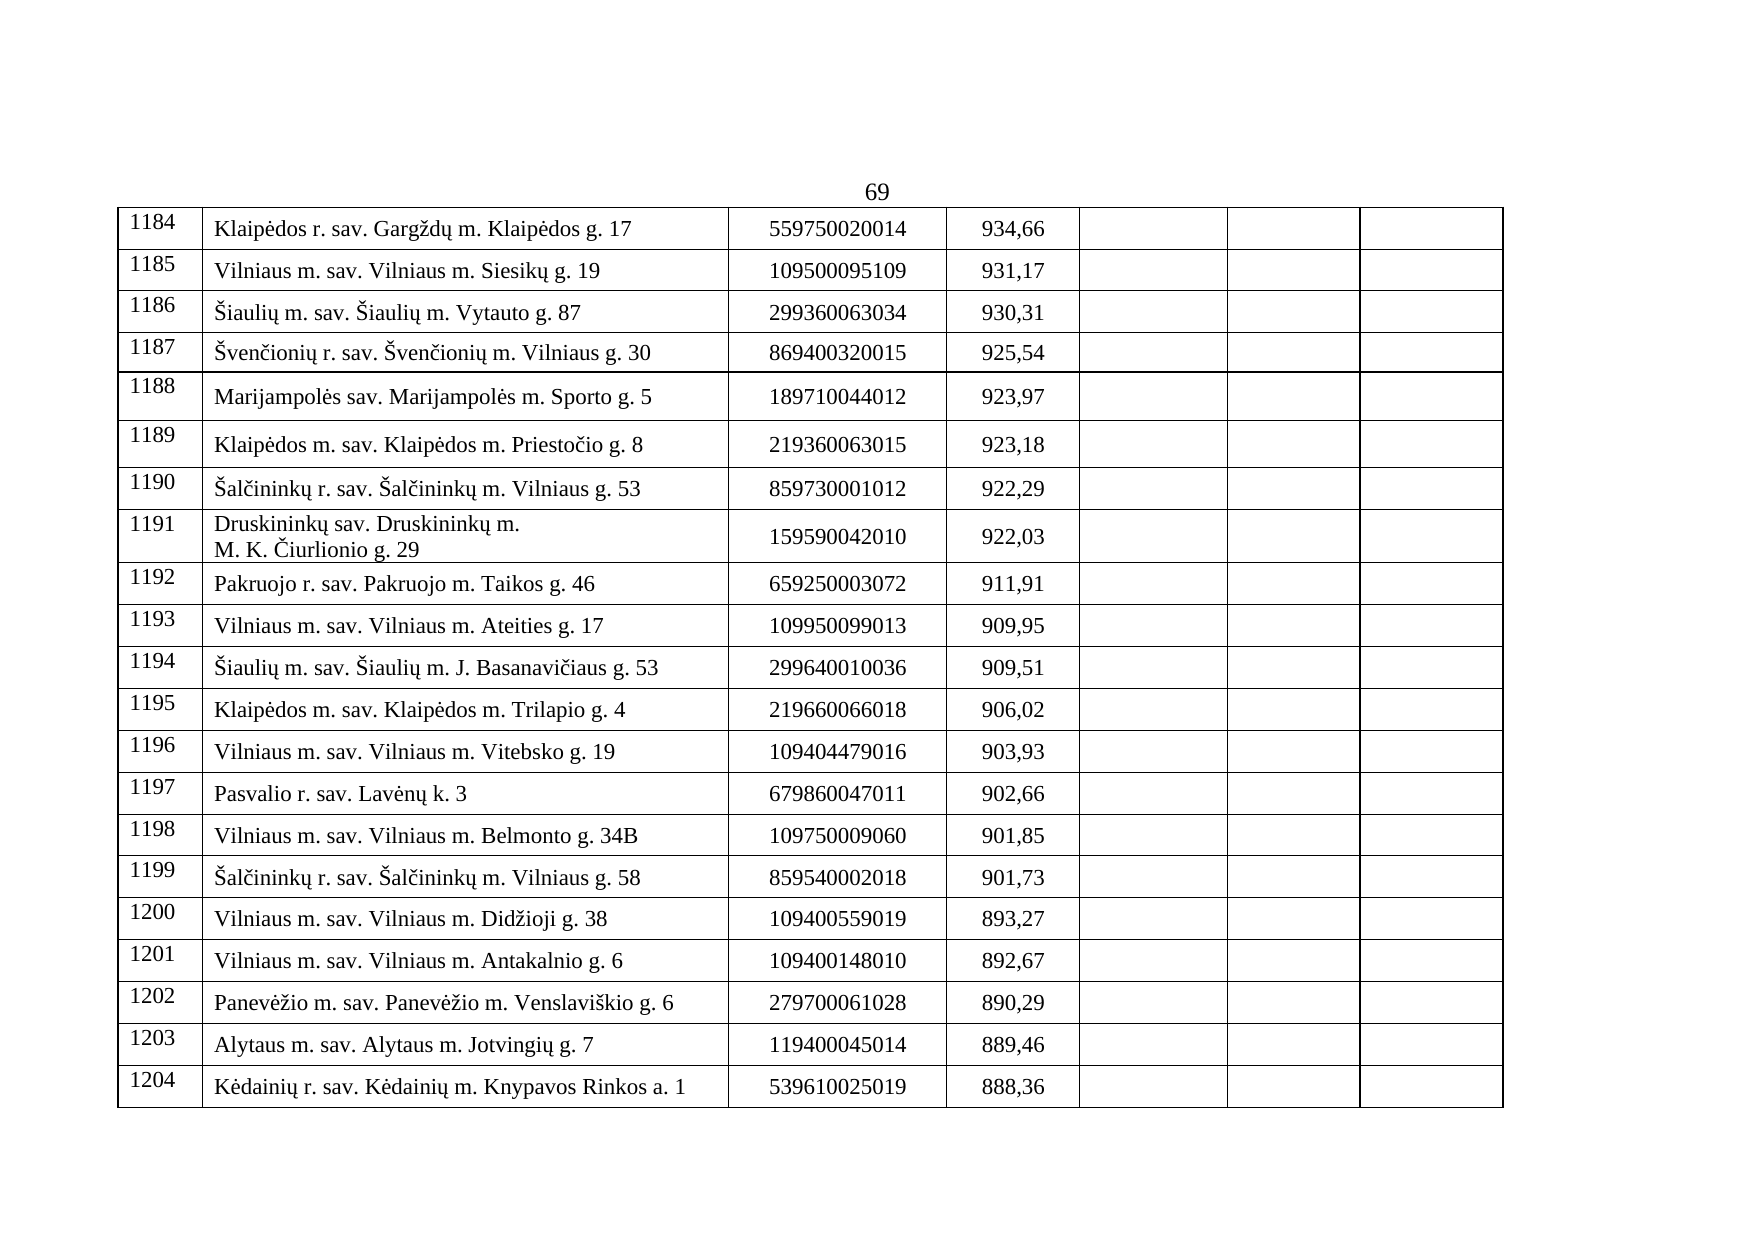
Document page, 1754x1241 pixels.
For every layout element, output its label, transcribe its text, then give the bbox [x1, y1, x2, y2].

table_cell 1192 [119, 563, 202, 604]
table_cell 109950099013 [729, 605, 946, 646]
table_cell 119400045014 [729, 1024, 946, 1065]
table_cell 1195 [119, 689, 202, 730]
table_cell [1228, 815, 1359, 855]
table_cell [1228, 333, 1359, 371]
table_cell 109404479016 [729, 731, 946, 772]
table_cell [1080, 773, 1227, 813]
table_cell 1193 [119, 605, 202, 646]
table_cell 189710044012 [729, 373, 946, 420]
table_cell 1184 [119, 208, 202, 248]
table_cell 923,18 [947, 421, 1079, 467]
table_cell Šiaulių m. sav. Šiaulių m. J. Basanavičiaus g. 53 [203, 647, 728, 688]
table_cell Vilniaus m. sav. Vilniaus m. Ateities g. 17 [203, 605, 728, 646]
table_cell 1202 [119, 982, 202, 1023]
table_cell [1080, 250, 1227, 290]
table_cell Vilniaus m. sav. Vilniaus m. Siesikų g. 19 [203, 250, 728, 290]
table_cell [1228, 898, 1359, 939]
table_cell [1361, 731, 1502, 772]
table_cell 893,27 [947, 898, 1079, 939]
table_cell 903,93 [947, 731, 1079, 772]
table_cell 1203 [119, 1024, 202, 1065]
table_cell [1361, 940, 1502, 981]
table_cell [1361, 856, 1502, 897]
table_cell Vilniaus m. sav. Vilniaus m. Didžioji g. 38 [203, 898, 728, 939]
table_cell 1194 [119, 647, 202, 688]
table_cell 1189 [119, 421, 202, 467]
table_cell Marijampolės sav. Marijampolės m. Sporto g. 5 [203, 373, 728, 420]
table_cell Panevėžio m. sav. Panevėžio m. Venslaviškio g. 6 [203, 982, 728, 1023]
table_cell 1190 [119, 468, 202, 508]
table_cell [1228, 982, 1359, 1023]
table_cell 109750009060 [729, 815, 946, 855]
table_cell 922,03 [947, 510, 1079, 562]
table_cell 911,91 [947, 563, 1079, 604]
table_cell [1080, 689, 1227, 730]
table_cell Pakruojo r. sav. Pakruojo m. Taikos g. 46 [203, 563, 728, 604]
table_cell Alytaus m. sav. Alytaus m. Jotvingių g. 7 [203, 1024, 728, 1065]
table_cell 1197 [119, 773, 202, 813]
table_cell [1228, 856, 1359, 897]
table_cell [1228, 421, 1359, 467]
table_cell 892,67 [947, 940, 1079, 981]
table_cell 934,66 [947, 208, 1079, 248]
table_cell [1361, 421, 1502, 467]
table_cell [1228, 731, 1359, 772]
table_cell 859730001012 [729, 468, 946, 508]
table_cell [1080, 898, 1227, 939]
table_cell 299640010036 [729, 647, 946, 688]
table_cell Vilniaus m. sav. Vilniaus m. Belmonto g. 34B [203, 815, 728, 855]
table_cell 1200 [119, 898, 202, 939]
table_cell 909,95 [947, 605, 1079, 646]
table_cell 923,97 [947, 373, 1079, 420]
table_cell Šalčininkų r. sav. Šalčininkų m. Vilniaus g. 53 [203, 468, 728, 508]
table_cell [1080, 333, 1227, 371]
table_cell [1361, 773, 1502, 813]
table_cell [1080, 373, 1227, 420]
table_cell [1361, 250, 1502, 290]
table_cell [1228, 250, 1359, 290]
table_cell [1361, 647, 1502, 688]
table_cell [1228, 605, 1359, 646]
table_cell 906,02 [947, 689, 1079, 730]
table_cell 1185 [119, 250, 202, 290]
table_cell 1201 [119, 940, 202, 981]
table_cell [1361, 815, 1502, 855]
table_cell [1228, 1066, 1359, 1107]
table_cell [1080, 815, 1227, 855]
table_cell 890,29 [947, 982, 1079, 1023]
table_cell 559750020014 [729, 208, 946, 248]
table_cell 219360063015 [729, 421, 946, 467]
table_cell [1361, 605, 1502, 646]
table_cell 659250003072 [729, 563, 946, 604]
table_cell Vilniaus m. sav. Vilniaus m. Vitebsko g. 19 [203, 731, 728, 772]
table_cell 902,66 [947, 773, 1079, 813]
table_cell [1080, 563, 1227, 604]
table_cell [1080, 510, 1227, 562]
table_cell [1361, 333, 1502, 371]
table_cell [1080, 291, 1227, 332]
table_cell Šalčininkų r. sav. Šalčininkų m. Vilniaus g. 58 [203, 856, 728, 897]
table_cell 109400559019 [729, 898, 946, 939]
table_cell 109500095109 [729, 250, 946, 290]
table_cell 909,51 [947, 647, 1079, 688]
table_cell [1228, 291, 1359, 332]
table_cell [1361, 1024, 1502, 1065]
table_cell [1361, 689, 1502, 730]
table_cell [1080, 647, 1227, 688]
table_cell [1228, 373, 1359, 420]
table_cell 901,85 [947, 815, 1079, 855]
table_cell [1080, 731, 1227, 772]
table_cell [1361, 982, 1502, 1023]
table_cell [1228, 689, 1359, 730]
table_cell 1196 [119, 731, 202, 772]
table_cell [1228, 208, 1359, 248]
table_cell [1080, 421, 1227, 467]
table_cell [1228, 647, 1359, 688]
table_cell 679860047011 [729, 773, 946, 813]
table_cell [1361, 898, 1502, 939]
table_cell 1204 [119, 1066, 202, 1107]
table_cell Kėdainių r. sav. Kėdainių m. Knypavos Rinkos a. 1 [203, 1066, 728, 1107]
table_cell 219660066018 [729, 689, 946, 730]
table_cell [1361, 563, 1502, 604]
table_cell 1198 [119, 815, 202, 855]
table_cell 1188 [119, 373, 202, 420]
table_cell 859540002018 [729, 856, 946, 897]
table_cell Klaipėdos r. sav. Gargždų m. Klaipėdos g. 17 [203, 208, 728, 248]
table_cell [1361, 291, 1502, 332]
table_cell 109400148010 [729, 940, 946, 981]
table_cell [1080, 856, 1227, 897]
table_cell 1187 [119, 333, 202, 371]
table_cell 1199 [119, 856, 202, 897]
table_cell 901,73 [947, 856, 1079, 897]
table_cell [1080, 208, 1227, 248]
table_cell 1191 [119, 510, 202, 562]
table_cell [1080, 1024, 1227, 1065]
table_cell 931,17 [947, 250, 1079, 290]
table_cell [1080, 940, 1227, 981]
table_cell 299360063034 [729, 291, 946, 332]
table_cell [1080, 605, 1227, 646]
table_cell [1080, 468, 1227, 508]
table_cell [1228, 940, 1359, 981]
table_cell Švenčionių r. sav. Švenčionių m. Vilniaus g. 30 [203, 333, 728, 371]
table_cell [1228, 510, 1359, 562]
table_cell Klaipėdos m. sav. Klaipėdos m. Priestočio g. 8 [203, 421, 728, 467]
table_cell 925,54 [947, 333, 1079, 371]
table_cell 930,31 [947, 291, 1079, 332]
table_cell [1228, 773, 1359, 813]
table_cell [1361, 1066, 1502, 1107]
table_cell Druskininkų sav. Druskininkų m. M. K. Čiurlionio g. 29 [203, 510, 728, 562]
table_cell [1361, 208, 1502, 248]
table_cell 159590042010 [729, 510, 946, 562]
table_cell Pasvalio r. sav. Lavėnų k. 3 [203, 773, 728, 813]
table_cell Vilniaus m. sav. Vilniaus m. Antakalnio g. 6 [203, 940, 728, 981]
table_cell 922,29 [947, 468, 1079, 508]
table_cell 1186 [119, 291, 202, 332]
table_cell 889,46 [947, 1024, 1079, 1065]
table_cell Klaipėdos m. sav. Klaipėdos m. Trilapio g. 4 [203, 689, 728, 730]
table_cell 279700061028 [729, 982, 946, 1023]
table_cell 888,36 [947, 1066, 1079, 1107]
table_cell Šiaulių m. sav. Šiaulių m. Vytauto g. 87 [203, 291, 728, 332]
table_cell [1228, 563, 1359, 604]
table_cell [1228, 1024, 1359, 1065]
table_cell [1080, 982, 1227, 1023]
table_cell [1080, 1066, 1227, 1107]
table_cell [1361, 510, 1502, 562]
table_cell 869400320015 [729, 333, 946, 371]
table_cell 539610025019 [729, 1066, 946, 1107]
table_cell [1361, 468, 1502, 508]
table_cell [1361, 373, 1502, 420]
table_cell [1228, 468, 1359, 508]
